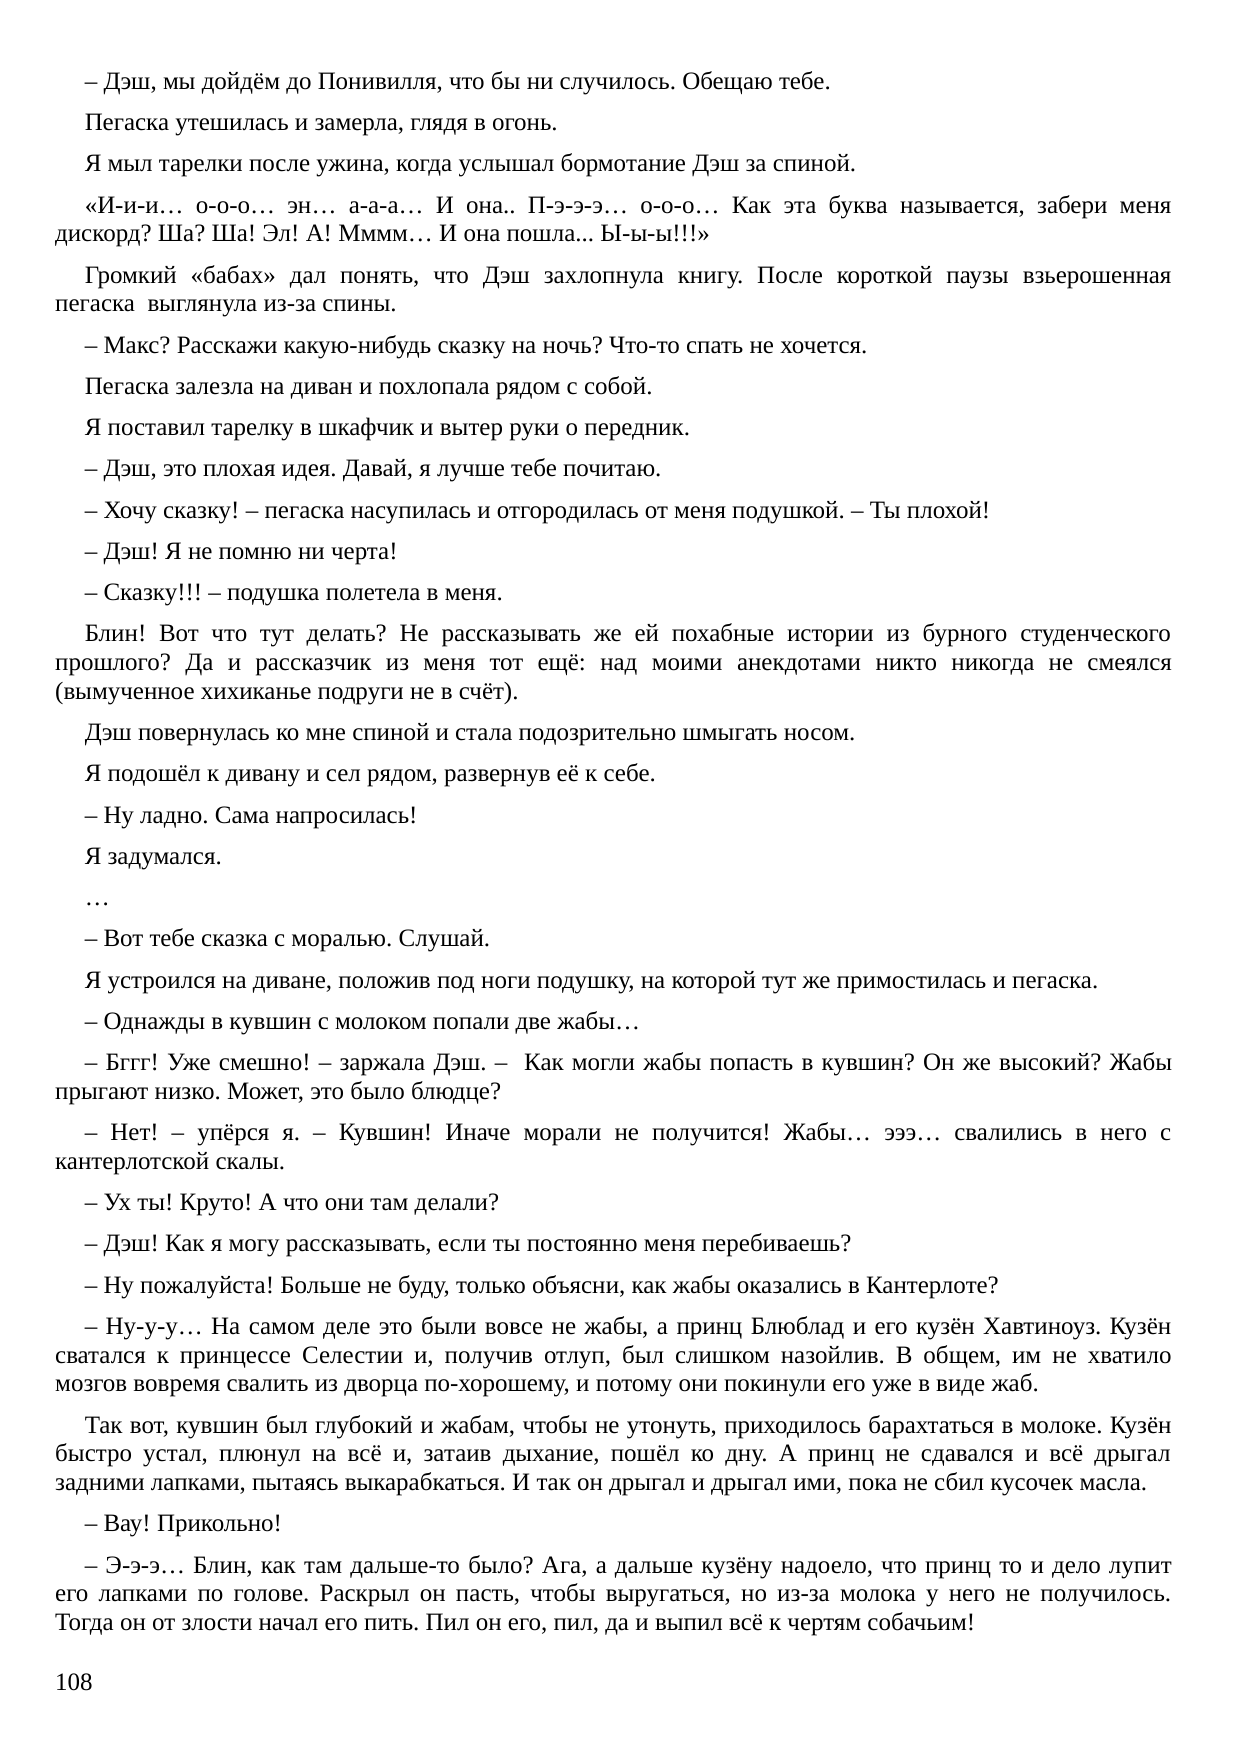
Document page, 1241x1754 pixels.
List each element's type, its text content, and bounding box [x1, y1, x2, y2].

text Я задумался. [55, 841, 1173, 870]
text – Ух ты! Круто! А что они там делали? [55, 1187, 1173, 1216]
text Блин! Вот что тут делать? Не рассказывать же ей похабные истории из бурного студенческого прошлого? Да и рассказчик из меня тот ещё: над моими анекдотами никто никогда не смеялся (вымученное хихиканье подруги не в счёт). [55, 618, 1173, 705]
text Громкий «бабах» дал понять, что Дэш захлопнула книгу. После короткой паузы взьерошенная пегаска выглянула из-за спины. [55, 260, 1173, 317]
text – Ну-у-у… На самом деле это были вовсе не жабы, а принц Блюблад и его кузён Хавтиноуз. Кузён сватался к принцессе Селестии и, получив отлуп, был слишком назойлив. В общем, им не хватило мозгов вовремя свалить из дворца по-хорошему, и потому они покинули его уже в виде жаб. [55, 1311, 1173, 1397]
text Дэш повернулась ко мне спиной и стала подозрительно шмыгать носом. [55, 717, 1173, 746]
text Я подошёл к дивану и сел рядом, развернув её к себе. [55, 758, 1173, 787]
text – Дэш, это плохая идея. Давай, я лучше тебе почитаю. [55, 453, 1173, 482]
text – Сказку!!! – подушка полетела в меня. [55, 577, 1173, 606]
text – Однажды в кувшин с молоком попали две жабы… [55, 1006, 1173, 1035]
text – Нет! – упёрся я. – Кувшин! Иначе морали не получится! Жабы… эээ… свалились в него с кантерлотской скалы. [55, 1117, 1173, 1175]
text – Дэш, мы дойдём до Понивилля, что бы ни случилось. Обещаю тебе. [55, 66, 1173, 95]
text – Дэш! Я не помню ни черта! [55, 536, 1173, 565]
text – Вот тебе сказка с моралью. Слушай. [55, 923, 1173, 952]
text – Макс? Расскажи какую-нибудь сказку на ночь? Что-то спать не хочется. [55, 330, 1173, 358]
text – Ну ладно. Сама напросилась! [55, 800, 1173, 828]
text … [55, 882, 1173, 911]
text Я поставил тарелку в шкафчик и вытер руки о передник. [55, 412, 1173, 441]
text – Хочу сказку! – пегаска насупилась и отгородилась от меня подушкой. – Ты плохой! [55, 495, 1173, 523]
text Я устроился на диване, положив под ноги подушку, на которой тут же примостилась и пегаска. [55, 965, 1173, 993]
text Я мыл тарелки после ужина, когда услышал бормотание Дэш за спиной. [55, 148, 1173, 177]
text Так вот, кувшин был глубокий и жабам, чтобы не утонуть, приходилось барахтаться в молоке. Кузён быстро устал, плюнул на всё и, затаив дыхание, пошёл ко дну. А принц не сдавался и всё дрыгал задними лапками, пытаясь выкарабкаться. И так он дрыгал и дрыгал ими, пока не сбил кусочек масла. [55, 1410, 1173, 1496]
text Пегаска залезла на диван и похлопала рядом с собой. [55, 371, 1173, 400]
text – Ну пожалуйста! Больше не буду, только объясни, как жабы оказались в Кантерлоте? [55, 1270, 1173, 1298]
text – Вау! Прикольно! [55, 1508, 1173, 1537]
text – Дэш! Как я могу рассказывать, если ты постоянно меня перебиваешь? [55, 1228, 1173, 1257]
text «И-и-и… о-о-о… эн… а-а-а… И она.. П-э-э-э… о-о-о… Как эта буква называется, забери меня дискорд? Ша? Ша! Эл! А! Мммм… И она пошла... Ы-ы-ы!!!» [55, 190, 1173, 247]
text – Э-э-э… Блин, как там дальше-то было? Ага, а дальше кузёну надоело, что принц то и дело лупит его лапками по голове. Раскрыл он пасть, чтобы выругаться, но из-за молока у него не получилось. Тогда он от злости начал его пить. Пил он его, пил, да и выпил всё к чертям собачьим! [55, 1550, 1173, 1636]
text – Бггг! Уже смешно! – заржала Дэш. – Как могли жабы попасть в кувшин? Он же высокий? Жабы прыгают низко. Может, это было блюдце? [55, 1047, 1173, 1105]
text Пегаска утешилась и замерла, глядя в огонь. [55, 107, 1173, 136]
